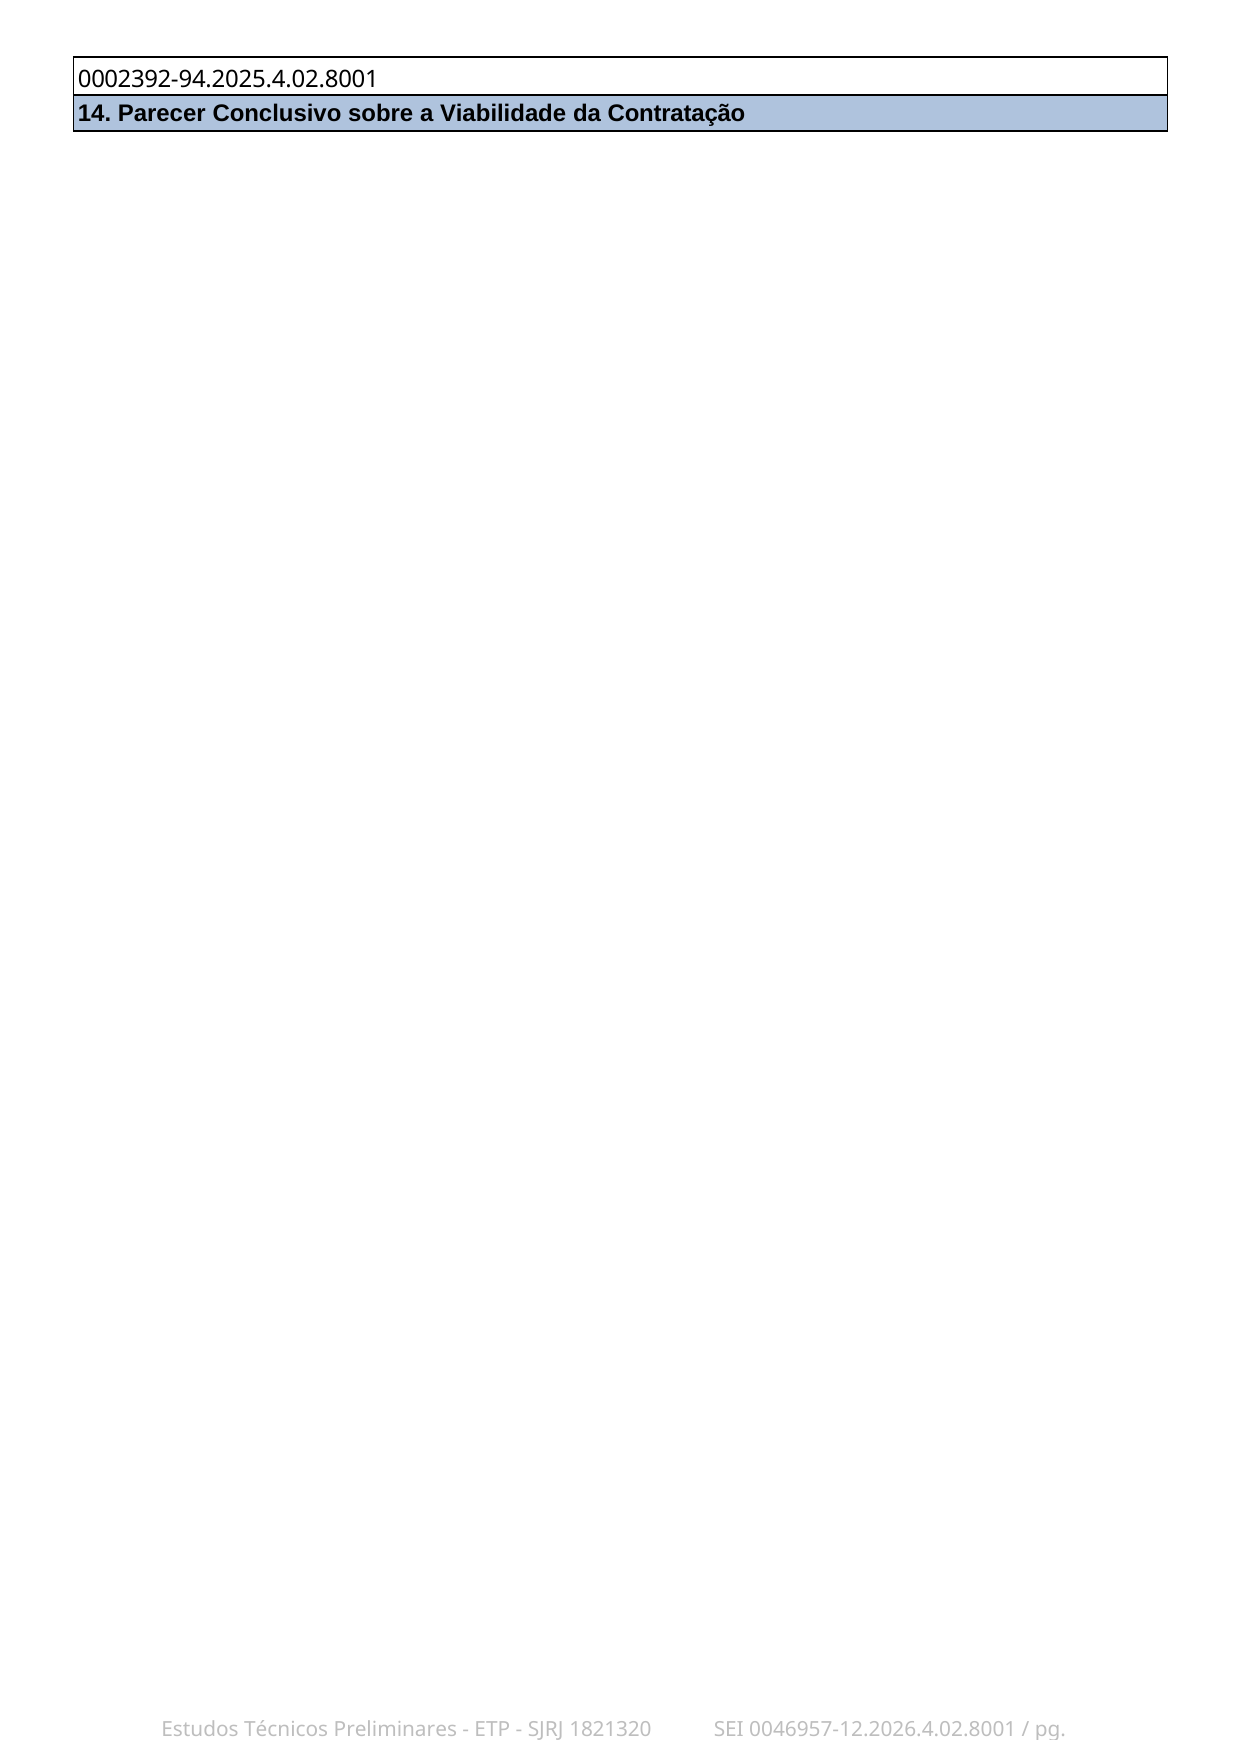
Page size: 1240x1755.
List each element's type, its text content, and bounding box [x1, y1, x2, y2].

table_cell 14. Parecer Conclusivo sobre a Viabilidade da Contratação [74, 96, 1167, 130]
table_cell 0002392-94.2025.4.02.8001 [74, 58, 1167, 94]
